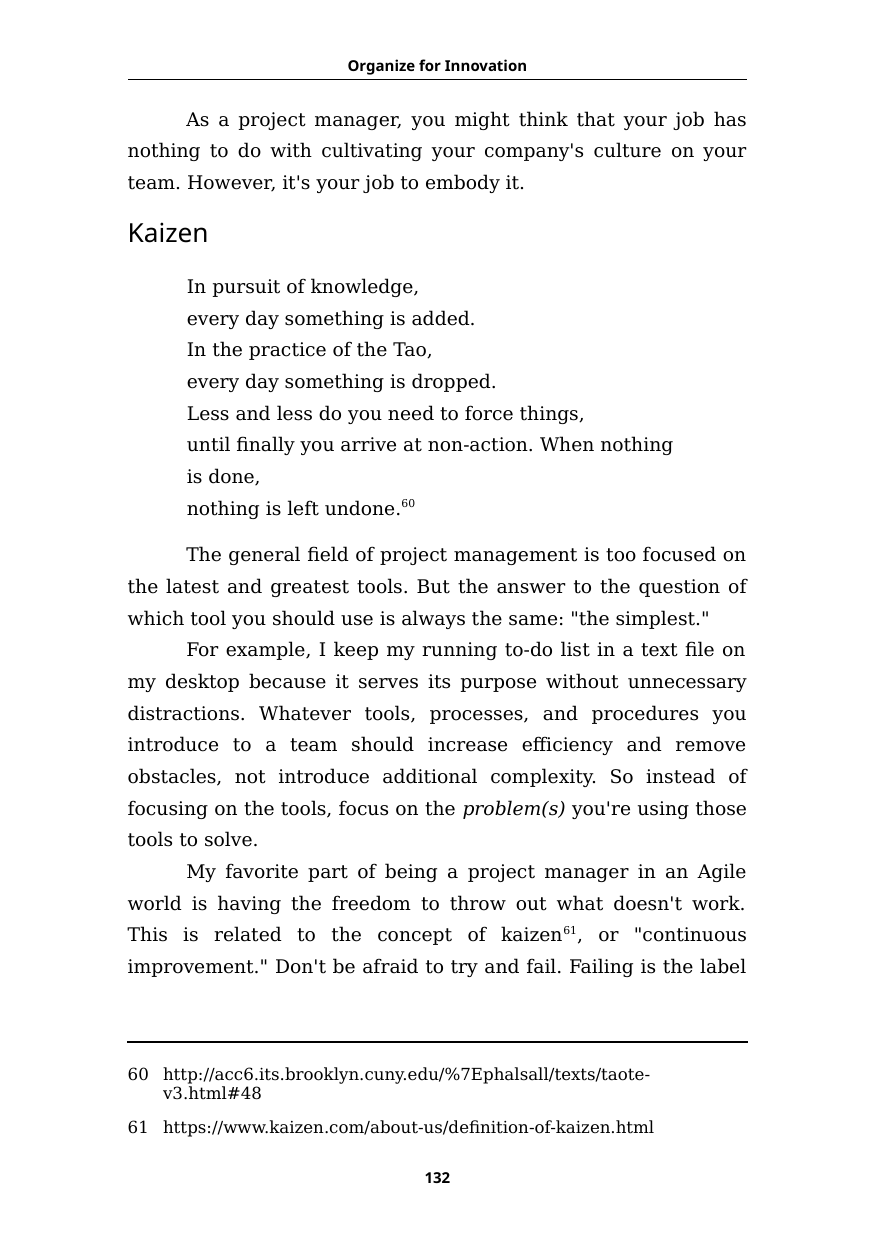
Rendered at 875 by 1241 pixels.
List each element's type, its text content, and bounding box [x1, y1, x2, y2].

text As a project manager, you might think that your job has nothing to do with cultivating your company's culture on your team. However, it's your job to embody it. [127, 109, 747, 194]
text http://acc6.its.brooklyn.cuny.edu/%7Ephalsall/texts/taote-v3.html#48 [127, 1064, 747, 1103]
subtitle Kaizen [127, 218, 747, 249]
text The general field of project management is too focused on the latest and greatest tools. But the answer to the question of which tool you should use is always the same: "the simplest." [127, 544, 747, 630]
text My favorite part of being a project manager in an Agile world is having the freedom to throw out what doesn't work. This is related to the concept of kaizen, or "continuous improvement." Don't be afraid to try and fail. Failing is the label [127, 861, 747, 978]
text For example, I keep my running to-do list in a text file on my desktop because it serves its purpose without unnecessary distractions. Whatever tools, processes, and procedures you introduce to a team should increase efficiency and remove obstacles, not introduce additional complexity. So instead of focusing on the tools, focus on the problem(s) you're using those tools to solve. [127, 639, 747, 851]
text https://www.kaizen.com/about-us/definition-of-kaizen.html [127, 1118, 747, 1138]
text In pursuit of knowledge, every day something is added. In the practice of the Tao, every day something is dropped. Less and less do you need to force things, until finally you arrive at non-action. When nothing is done, nothing is left undone. [187, 276, 688, 520]
